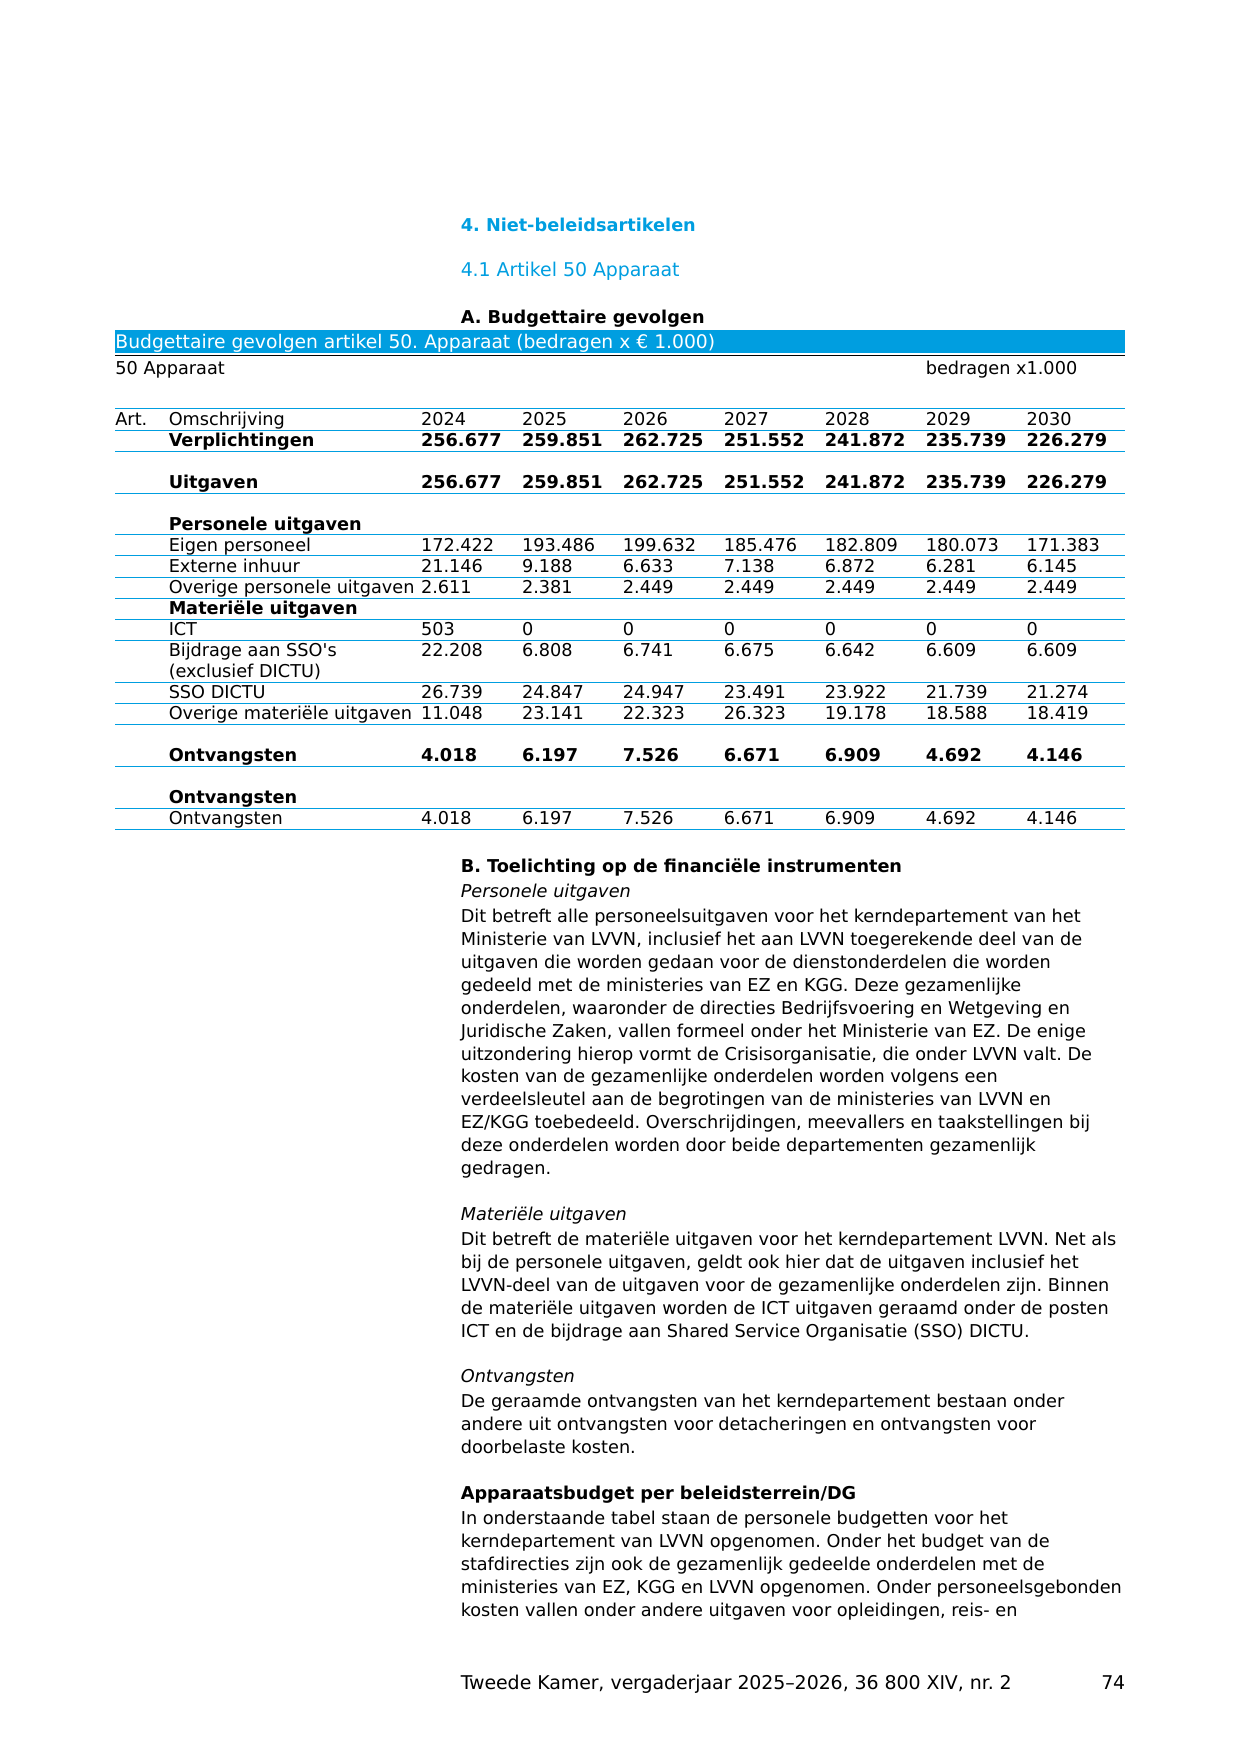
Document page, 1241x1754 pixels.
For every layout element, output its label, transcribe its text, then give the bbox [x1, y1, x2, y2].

text Ontvangsten [461, 1364, 1125, 1387]
table_cell [822, 452, 923, 472]
table_cell 6.609 [923, 641, 1023, 682]
title 4. Niet-beleidsartikelen [461, 213, 1125, 236]
table_cell 6.909 [822, 745, 923, 766]
table_cell 19.178 [822, 704, 923, 724]
table_cell 23.141 [519, 704, 620, 724]
table_cell [620, 725, 721, 745]
table_cell 2.611 [418, 578, 519, 598]
table_cell [115, 514, 166, 534]
table_cell [721, 725, 822, 745]
table_cell Ontvangsten [166, 809, 418, 829]
table_cell [620, 452, 721, 472]
table_cell 262.725 [620, 472, 721, 492]
table_cell 9.188 [519, 556, 620, 576]
table_cell [418, 725, 519, 745]
table_cell ICT [166, 620, 418, 640]
table_cell [1024, 452, 1125, 472]
table_cell [1024, 787, 1125, 807]
table_cell [923, 787, 1023, 807]
table_cell 2030 [1024, 409, 1125, 429]
table_cell 4.692 [923, 809, 1023, 829]
table_cell 21.739 [923, 683, 1023, 703]
table_cell 226.279 [1024, 472, 1125, 492]
table_cell 7.138 [721, 556, 822, 576]
table_cell 21.146 [418, 556, 519, 576]
table_cell 2.449 [923, 578, 1023, 598]
table_cell 0 [822, 620, 923, 640]
table_cell 262.725 [620, 431, 721, 451]
table_cell 22.323 [620, 704, 721, 724]
table_cell [115, 620, 166, 640]
table_cell [721, 494, 822, 513]
table_cell 4.146 [1024, 809, 1125, 829]
table_cell [115, 704, 166, 724]
text Materiële uitgaven [461, 1202, 1125, 1225]
table_cell 11.048 [418, 704, 519, 724]
table_cell 0 [620, 620, 721, 640]
table_cell [115, 641, 166, 682]
table_cell [115, 494, 166, 513]
table_cell [519, 452, 620, 472]
table_cell 18.419 [1024, 704, 1125, 724]
table_cell 182.809 [822, 535, 923, 555]
table_cell 259.851 [519, 472, 620, 492]
table_cell [418, 494, 519, 513]
table_cell 241.872 [822, 431, 923, 451]
table_cell 256.677 [418, 472, 519, 492]
table_cell [721, 452, 822, 472]
table_cell [115, 535, 166, 555]
table_cell 2029 [923, 409, 1023, 429]
table_cell 235.739 [923, 472, 1023, 492]
table_cell [822, 767, 923, 787]
table_cell [115, 683, 166, 703]
table_cell [115, 431, 166, 451]
table_cell 2028 [822, 409, 923, 429]
table_cell 6.633 [620, 556, 721, 576]
table_cell [418, 767, 519, 787]
table_cell [115, 725, 166, 745]
table_cell 180.073 [923, 535, 1023, 555]
table_cell [166, 494, 418, 513]
table_cell [923, 725, 1023, 745]
text Personele uitgaven [461, 879, 1125, 902]
table_cell 22.208 [418, 641, 519, 682]
table_cell [115, 578, 166, 598]
table_cell [923, 514, 1023, 534]
table_cell 7.526 [620, 809, 721, 829]
table_cell 2.381 [519, 578, 620, 598]
table_cell [115, 745, 166, 766]
table_cell 6.281 [923, 556, 1023, 576]
table_cell Verplichtingen [166, 431, 418, 451]
table_cell [1024, 514, 1125, 534]
table_cell [620, 767, 721, 787]
table_cell [115, 809, 166, 829]
table_cell 235.739 [923, 431, 1023, 451]
table_cell Omschrijving [166, 409, 418, 429]
table_cell 241.872 [822, 472, 923, 492]
table_cell 172.422 [418, 535, 519, 555]
text Apparaatsbudget per beleidsterrein/DG [461, 1481, 1125, 1504]
table_cell Eigen personeel [166, 535, 418, 555]
table_cell 6.808 [519, 641, 620, 682]
table_cell [418, 599, 519, 619]
table_cell 6.642 [822, 641, 923, 682]
table_cell [822, 514, 923, 534]
table_cell [1024, 494, 1125, 513]
table_cell [115, 767, 166, 787]
table_cell Overige materiële uitgaven [166, 704, 418, 724]
table_cell [923, 599, 1023, 619]
table_cell 2024 [418, 409, 519, 429]
title 4.1 Artikel 50 Apparaat [461, 259, 1125, 281]
table_cell Externe inhuur [166, 556, 418, 576]
table_cell 251.552 [721, 472, 822, 492]
table_cell 6.197 [519, 809, 620, 829]
table_cell [166, 767, 418, 787]
table_cell 18.588 [923, 704, 1023, 724]
text B. Toelichting op de financiële instrumenten [461, 854, 1125, 877]
table_cell [620, 787, 721, 807]
table_cell 26.739 [418, 683, 519, 703]
table_cell [115, 599, 166, 619]
table_cell [519, 767, 620, 787]
table_cell [923, 452, 1023, 472]
table_cell Art. [115, 409, 166, 429]
table_cell 6.671 [721, 809, 822, 829]
table_cell [923, 494, 1023, 513]
table_cell 251.552 [721, 431, 822, 451]
table_cell [519, 514, 620, 534]
table_cell 0 [923, 620, 1023, 640]
table_cell 0 [1024, 620, 1125, 640]
table_cell [822, 787, 923, 807]
table_cell 0 [519, 620, 620, 640]
table_cell 4.018 [418, 745, 519, 766]
table_cell 23.491 [721, 683, 822, 703]
table_cell [620, 494, 721, 513]
table_cell [166, 725, 418, 745]
table_cell 2026 [620, 409, 721, 429]
table_cell 4.146 [1024, 745, 1125, 766]
table_cell 4.018 [418, 809, 519, 829]
table_cell 6.675 [721, 641, 822, 682]
table_cell 226.279 [1024, 431, 1125, 451]
table_cell Ontvangsten [166, 787, 418, 807]
table_cell [418, 452, 519, 472]
table_cell [923, 767, 1023, 787]
table_cell [822, 494, 923, 513]
table_cell 2.449 [1024, 578, 1125, 598]
table_cell 6.741 [620, 641, 721, 682]
table_cell Uitgaven [166, 472, 418, 492]
table_cell SSO DICTU [166, 683, 418, 703]
table_cell [822, 599, 923, 619]
table_cell 7.526 [620, 745, 721, 766]
text De geraamde ontvangsten van het kerndepartement bestaan onder andere uit ontvangsten voor detacheringen en ontvangsten voor doorbelaste kosten. [461, 1389, 1125, 1458]
table_cell 24.947 [620, 683, 721, 703]
table_cell 6.197 [519, 745, 620, 766]
table_cell 50 Apparaat [115, 356, 923, 382]
table_cell [115, 382, 1125, 408]
table_cell 2.449 [721, 578, 822, 598]
table_cell 26.323 [721, 704, 822, 724]
table_cell [115, 787, 166, 807]
table_cell [115, 472, 166, 492]
table_cell [115, 452, 166, 472]
table_cell 6.671 [721, 745, 822, 766]
table_cell Materiële uitgaven [166, 599, 418, 619]
table_cell [519, 494, 620, 513]
table_cell [115, 556, 166, 576]
table_cell 6.609 [1024, 641, 1125, 682]
table_cell 23.922 [822, 683, 923, 703]
table_cell 199.632 [620, 535, 721, 555]
table_cell [418, 787, 519, 807]
table_cell [166, 452, 418, 472]
table_cell bedragen x1.000 [923, 356, 1125, 382]
table_cell [418, 514, 519, 534]
table_cell 256.677 [418, 431, 519, 451]
table_cell 171.383 [1024, 535, 1125, 555]
table_cell [519, 787, 620, 807]
table_cell 6.145 [1024, 556, 1125, 576]
table_cell 2.449 [822, 578, 923, 598]
table_cell [519, 725, 620, 745]
table_cell 2025 [519, 409, 620, 429]
table_cell 503 [418, 620, 519, 640]
table_cell 185.476 [721, 535, 822, 555]
table_cell [620, 599, 721, 619]
table_cell 6.909 [822, 809, 923, 829]
table_cell [1024, 767, 1125, 787]
text Dit betreft de materiële uitgaven voor het kerndepartement LVVN. Net als bĳ de personele uitgaven, geldt ook hier dat de uitgaven inclusief het LVVN-deel van de uitgaven voor de gezamenlĳke onderdelen zĳn. Binnen de materiële uitgaven worden de ICT uitgaven geraamd onder de posten ICT en de bĳdrage aan Shared Service Organisatie (SSO) DICTU. [461, 1227, 1125, 1342]
table_cell Overige personele uitgaven [166, 578, 418, 598]
text Dit betreft alle personeelsuitgaven voor het kerndepartement van het Ministerie van LVVN, inclusief het aan LVVN toegerekende deel van de uitgaven die worden gedaan voor de dienstonderdelen die worden gedeeld met de ministeries van EZ en KGG. Deze gezamenlĳke onderdelen, waaronder de directies Bedrĳfsvoering en Wetgeving en Juridische Zaken, vallen formeel onder het Ministerie van EZ. De enige uitzondering hierop vormt de Crisisorganisatie, die onder LVVN valt. De kosten van de gezamenlĳke onderdelen worden volgens een verdeelsleutel aan de begrotingen van de ministeries van LVVN en EZ/KGG toebedeeld. Overschrĳdingen, meevallers en taakstellingen bĳ deze onderdelen worden door beide departementen gezamenlĳk gedragen. [461, 904, 1125, 1179]
table_cell 6.872 [822, 556, 923, 576]
text A. Budgettaire gevolgen [461, 305, 1125, 328]
table_cell 259.851 [519, 431, 620, 451]
table_cell Ontvangsten [166, 745, 418, 766]
table_cell [1024, 725, 1125, 745]
table_cell Bijdrage aan SSO's (exclusief DICTU) [166, 641, 418, 682]
table_cell 193.486 [519, 535, 620, 555]
table_cell [721, 514, 822, 534]
table_cell 4.692 [923, 745, 1023, 766]
table_cell [822, 725, 923, 745]
table_cell 0 [721, 620, 822, 640]
table_cell Personele uitgaven [166, 514, 418, 534]
table_cell [519, 599, 620, 619]
table_cell [721, 767, 822, 787]
table_cell [721, 787, 822, 807]
table_cell 24.847 [519, 683, 620, 703]
text In onderstaande tabel staan de personele budgetten voor het kerndepartement van LVVN opgenomen. Onder het budget van de stafdirecties zijn ook de gezamenlijk gedeelde onderdelen met de ministeries van EZ, KGG en LVVN opgenomen. Onder personeelsgebonden kosten vallen onder andere uitgaven voor opleidingen, reis- en [461, 1506, 1125, 1621]
table_cell 2.449 [620, 578, 721, 598]
table_cell [620, 514, 721, 534]
table_cell 2027 [721, 409, 822, 429]
table_cell [721, 599, 822, 619]
table_cell [1024, 599, 1125, 619]
table_cell 21.274 [1024, 683, 1125, 703]
